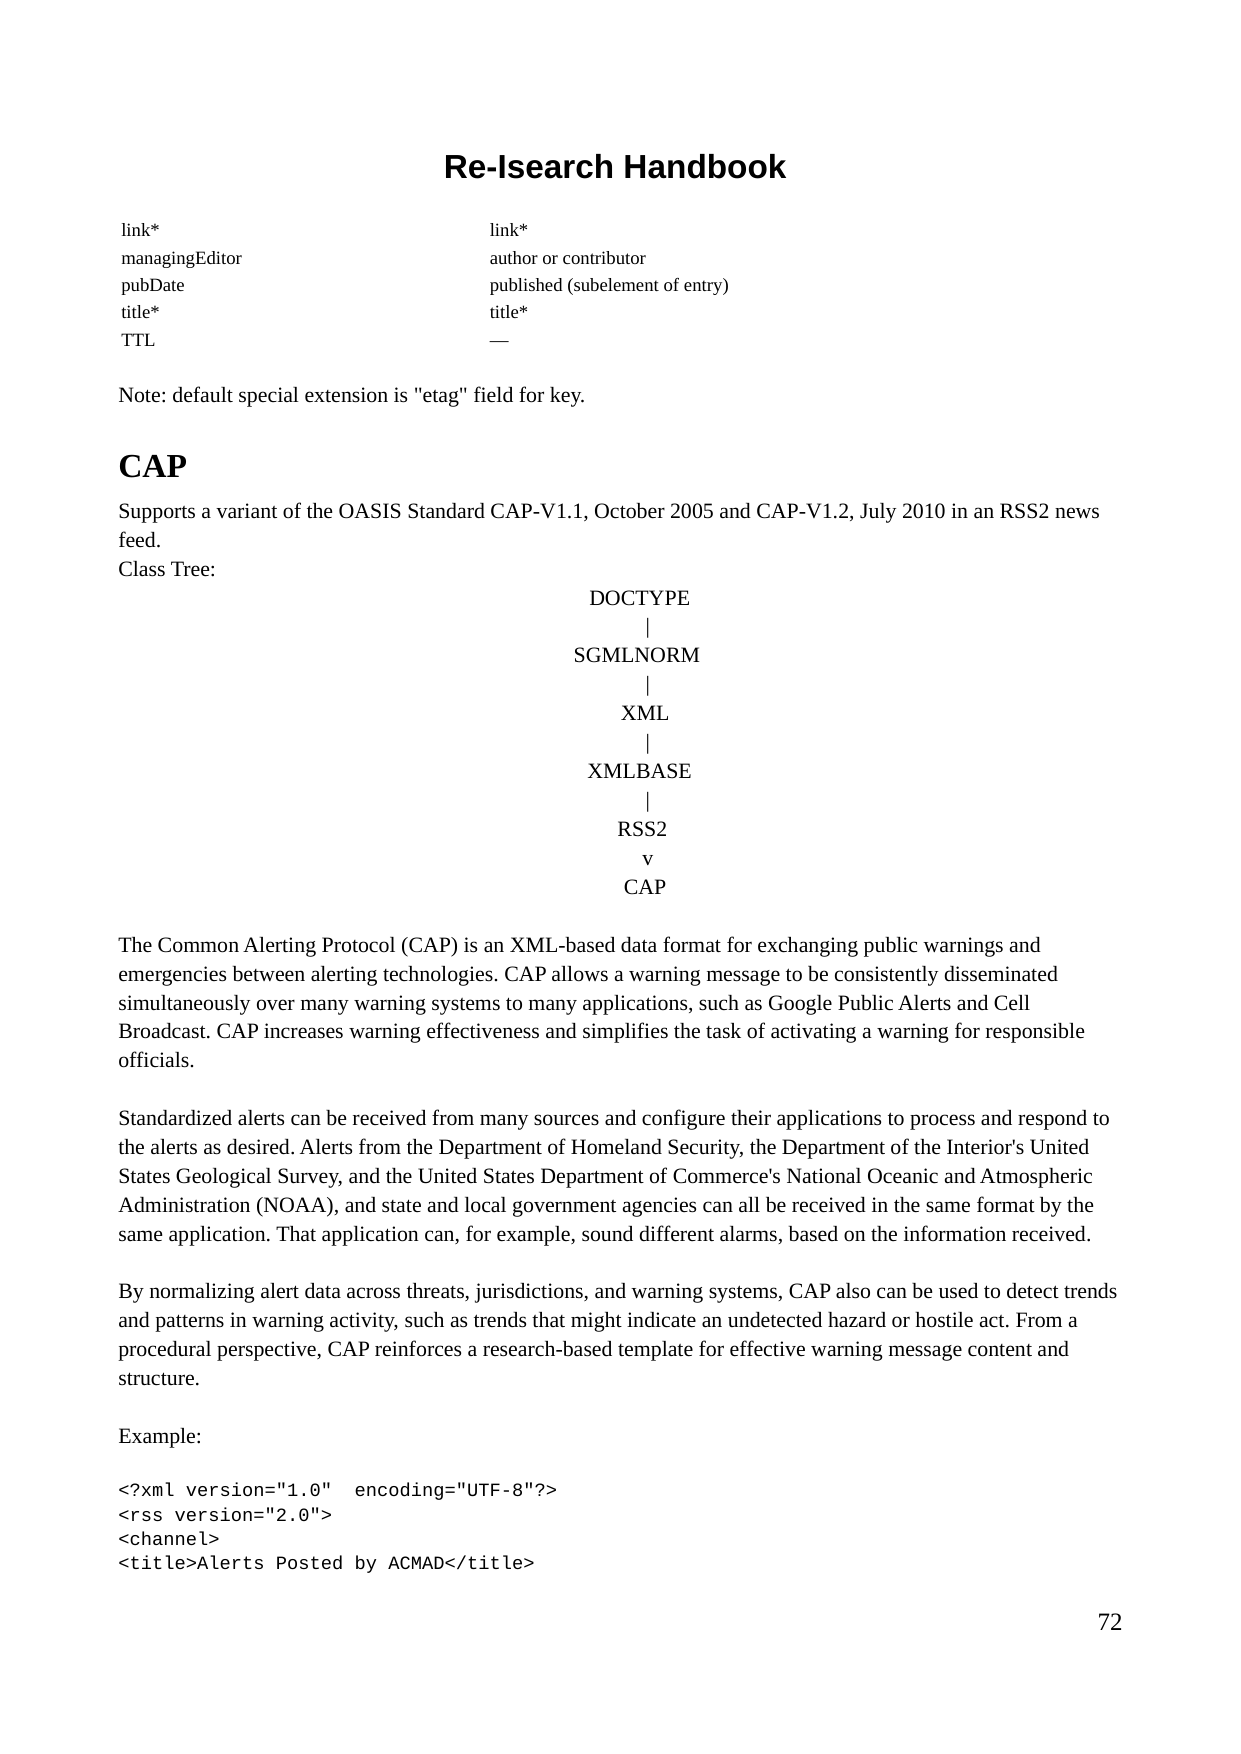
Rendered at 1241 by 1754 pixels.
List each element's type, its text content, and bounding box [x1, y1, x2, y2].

text RSS2 [118, 816, 1122, 841]
text <channel> [118, 1530, 1122, 1551]
text Note: default special extension is "etag" field for key. [118, 382, 1122, 407]
table_cell link* [118, 216, 487, 244]
text SGMLNORM [118, 642, 1122, 668]
subtitle CAP [118, 447, 1122, 485]
text By normalizing alert data across threats, jurisdictions, and warning systems, CAP also can be used to detect trends and patterns in warning activity, such as trends that might indicate an undetected hazard or hostile act. From a procedural perspective, CAP reinforces a research-based template for effective warning message content and structure. [118, 1278, 1122, 1390]
table_cell pubDate [118, 271, 487, 298]
text v [118, 845, 1122, 870]
table_cell — [487, 326, 889, 353]
text Class Tree: [118, 556, 1122, 581]
text DOCTYPE [118, 584, 1122, 610]
table_cell TTL [118, 326, 487, 353]
text XMLBASE [118, 758, 1122, 783]
table_cell link* [487, 216, 889, 244]
text Supports a variant of the OASIS Standard CAP-V1.1, October 2005 and CAP-V1.2, July 2010 in an RSS2 news feed. [118, 498, 1122, 552]
text Standardized alerts can be received from many sources and configure their applications to process and respond to the alerts as desired. Alerts from the Department of Homeland Security, the Department of the Interior's United States Geological Survey, and the United States Department of Commerce's National Oceanic and Atmospheric Administration (NOAA), and state and local government agencies can all be received in the same format by the same application. That application can, for example, sound different alarms, based on the information received. [118, 1105, 1122, 1246]
text <?xml version="1.0" encoding="UTF-8"?> [118, 1481, 1122, 1502]
table_cell title* [118, 299, 487, 326]
text <rss version="2.0"> [118, 1505, 1122, 1527]
text | [118, 787, 1122, 812]
text <title>Alerts Posted by ACMAD</title> [118, 1554, 1122, 1575]
text CAP [118, 874, 1122, 899]
table_cell title* [487, 299, 889, 326]
table_cell managingEditor [118, 244, 487, 271]
text | [118, 729, 1122, 754]
table_cell published (subelement of entry) [487, 271, 889, 298]
table_cell author or contributor [487, 244, 889, 271]
text The Common Alerting Protocol (CAP) is an XML-based data format for exchanging public warnings and emergencies between alerting technologies. CAP allows a warning message to be consistently disseminated simultaneously over many warning systems to many applications, such as Google Public Alerts and Cell Broadcast. CAP increases warning effectiveness and simplifies the task of activating a warning for responsible officials. [118, 932, 1122, 1073]
text Example: [118, 1423, 1122, 1448]
text XML [118, 700, 1122, 726]
text | [118, 613, 1122, 639]
text | [118, 671, 1122, 697]
